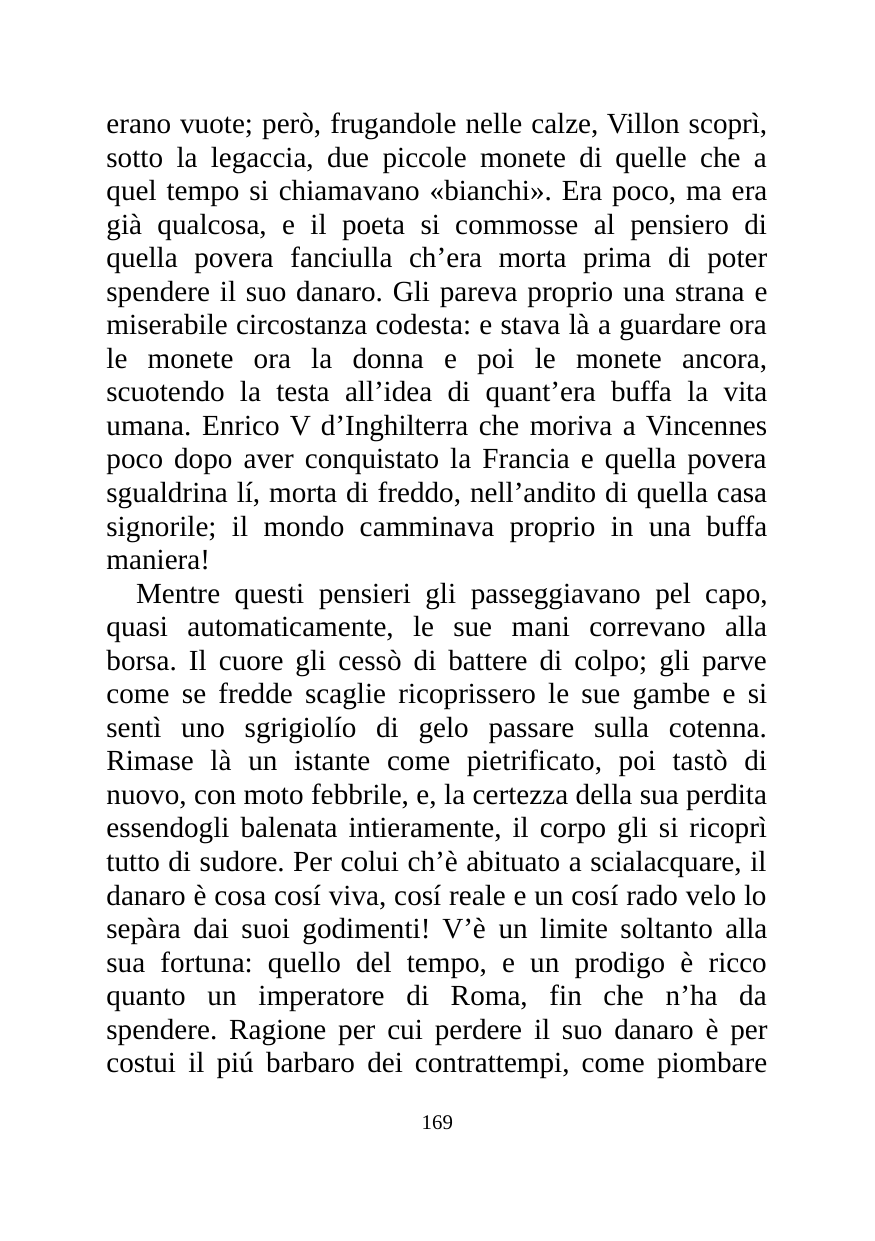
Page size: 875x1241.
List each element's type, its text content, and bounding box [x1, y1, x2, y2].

text erano vuote; però, frugandole nelle calze, Villon scoprì, sotto la legaccia, due piccole monete di quelle che a quel tempo si chiamavano «bianchi». Era poco, ma era già qualcosa, e il poeta si commosse al pensiero di quella povera fanciulla ch’era morta prima di poter spendere il suo danaro. Gli pareva proprio una strana e miserabile circostanza codesta: e stava là a guardare ora le monete ora la donna e poi le monete ancora, scuotendo la testa all’idea di quant’era buffa la vita umana. Enrico V d’Inghilterra che moriva a Vincennes poco dopo aver conquistato la Francia e quella povera sgualdrina lí, morta di freddo, nell’andito di quella casa signorile; il mondo camminava proprio in una buffa maniera! [106, 106, 768, 576]
text Mentre questi pensieri gli passeggiavano pel capo, quasi automaticamente, le sue mani correvano alla borsa. Il cuore gli cessò di battere di colpo; gli parve come se fredde scaglie ricoprissero le sue gambe e si sentì uno sgrigiolío di gelo passare sulla cotenna. Rimase là un istante come pietrificato, poi tastò di nuovo, con moto febbrile, e, la certezza della sua perdita essendogli balenata intieramente, il corpo gli si ricoprì tutto di sudore. Per colui ch’è abituato a scialacquare, il danaro è cosa cosí viva, cosí reale e un cosí rado velo lo sepàra dai suoi godimenti! V’è un limite soltanto alla sua fortuna: quello del tempo, e un prodigo è ricco quanto un imperatore di Roma, fin che n’ha da spendere. Ragione per cui perdere il suo danaro è per costui il piú barbaro dei contrattempi, come piombare [106, 576, 768, 1079]
